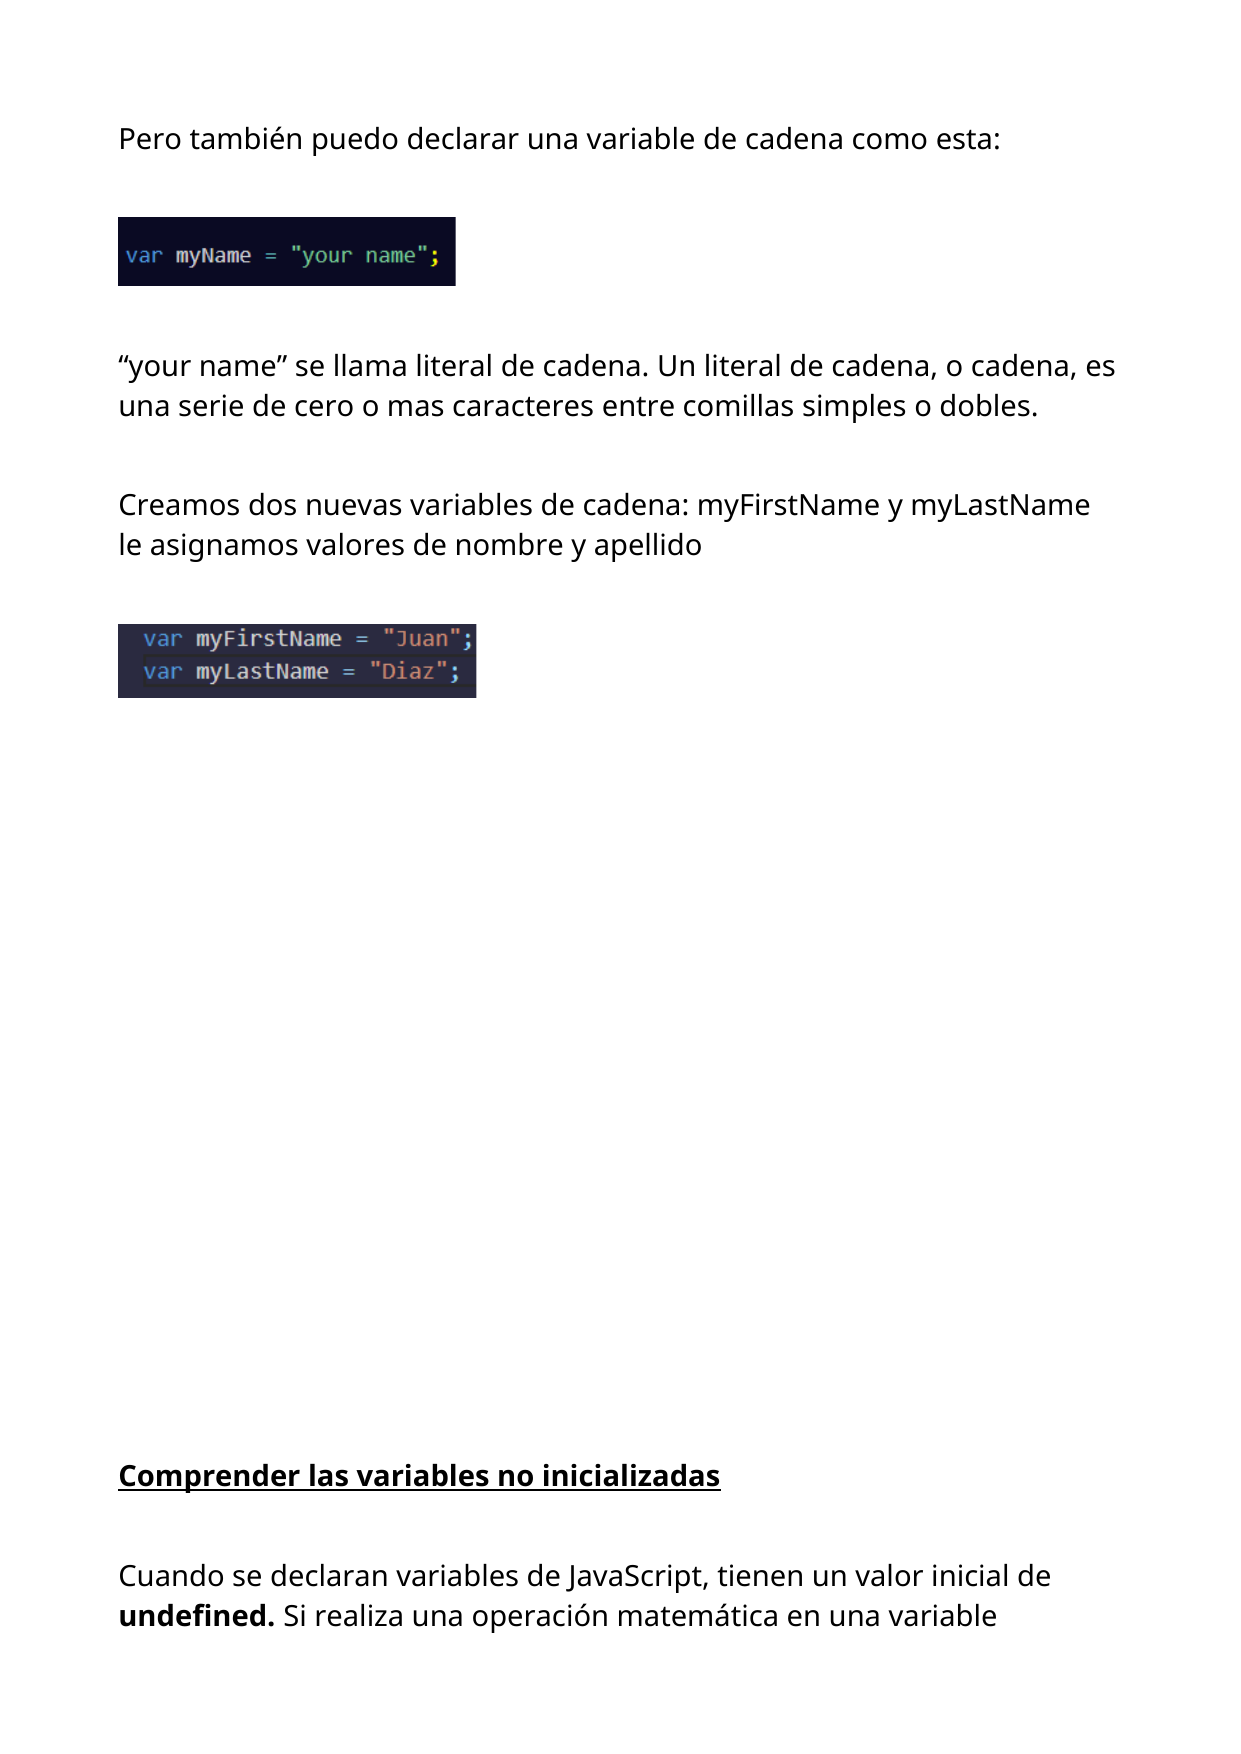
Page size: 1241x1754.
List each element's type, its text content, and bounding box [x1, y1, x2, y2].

text Comprender las variables no inicializadas [118, 1455, 1122, 1495]
text “your name” se llama literal de cadena. Un literal de cadena, o cadena, es una serie de cero o mas caracteres entre comillas simples o dobles. [118, 345, 1122, 425]
text Creamos dos nuevas variables de cadena: myFirstName y myLastName le asignamos valores de nombre y apellido [118, 485, 1122, 564]
text Pero también puedo declarar una variable de cadena como esta: [118, 118, 1122, 158]
text Cuando se declaran variables de JavaScript, tienen un valor inicial de undefined. Si realiza una operación matemática en una variable [118, 1555, 1122, 1634]
